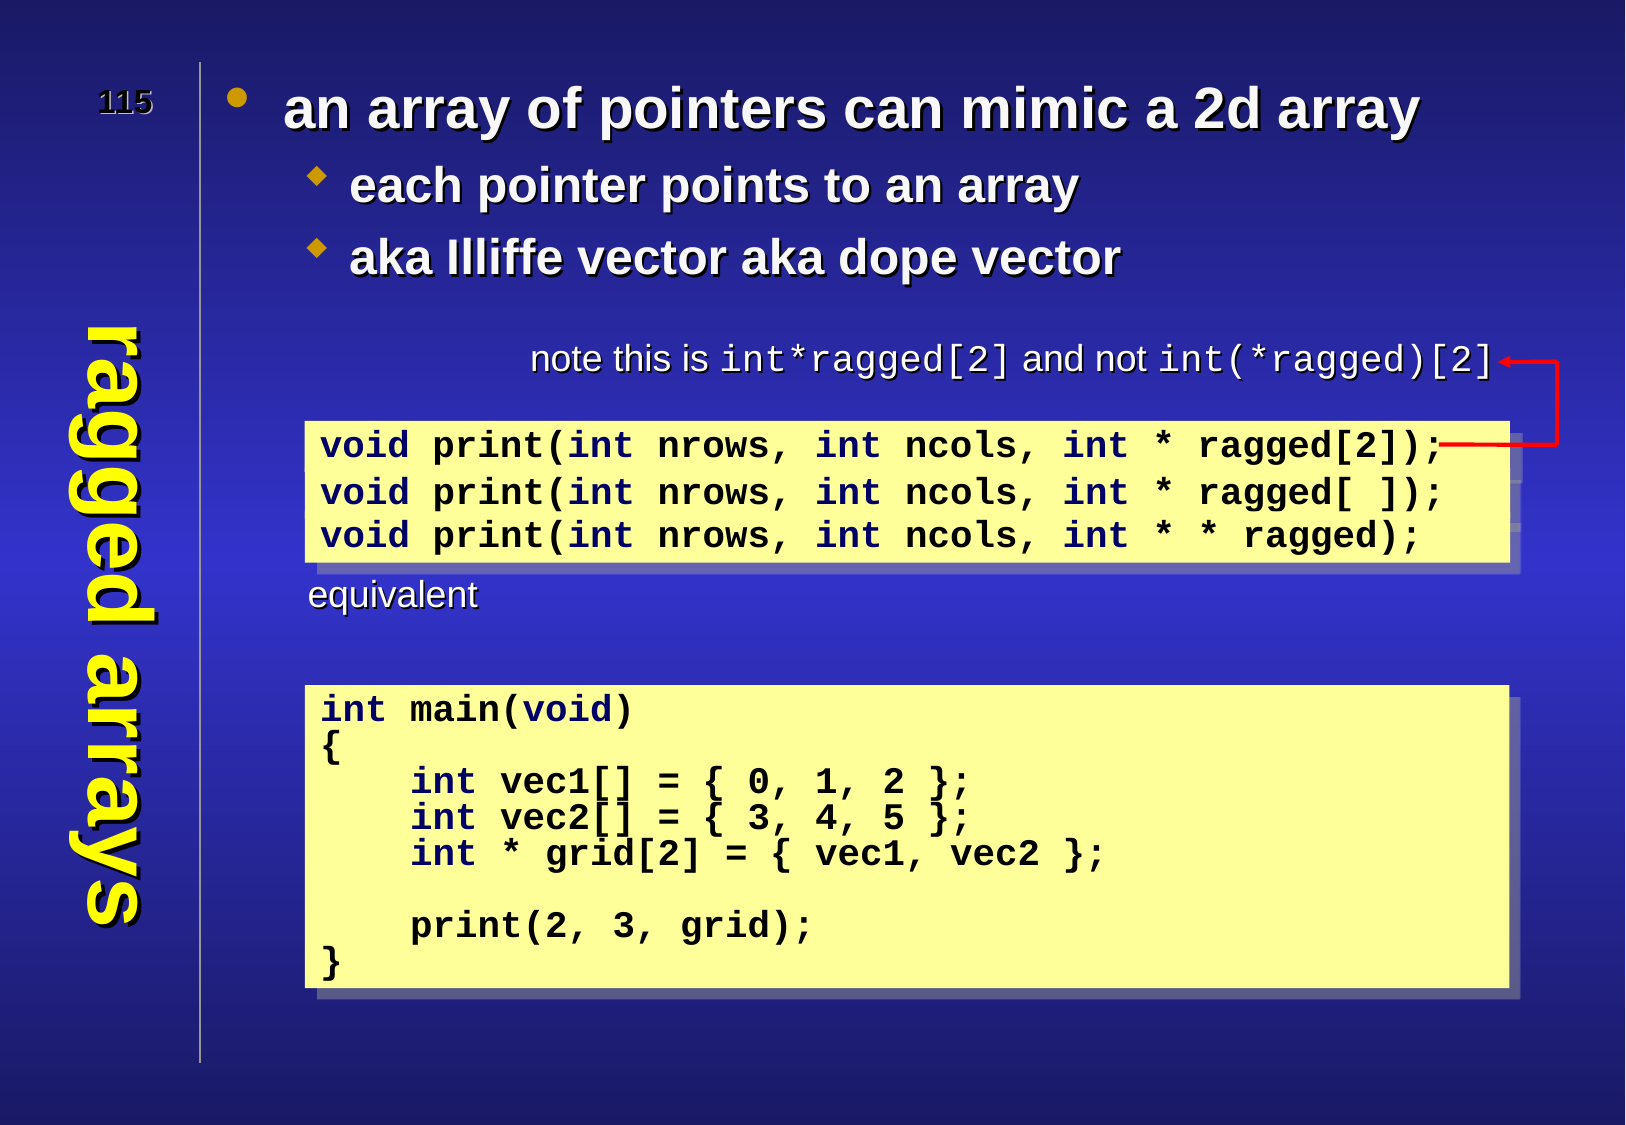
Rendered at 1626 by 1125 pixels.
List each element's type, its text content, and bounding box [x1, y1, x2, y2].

list an array of pointers can mimic a 2d array each pointer points to an array aka Illiffe vector aka dope vector [212, 62, 1550, 1063]
title ragged arrays [50, 187, 188, 1063]
